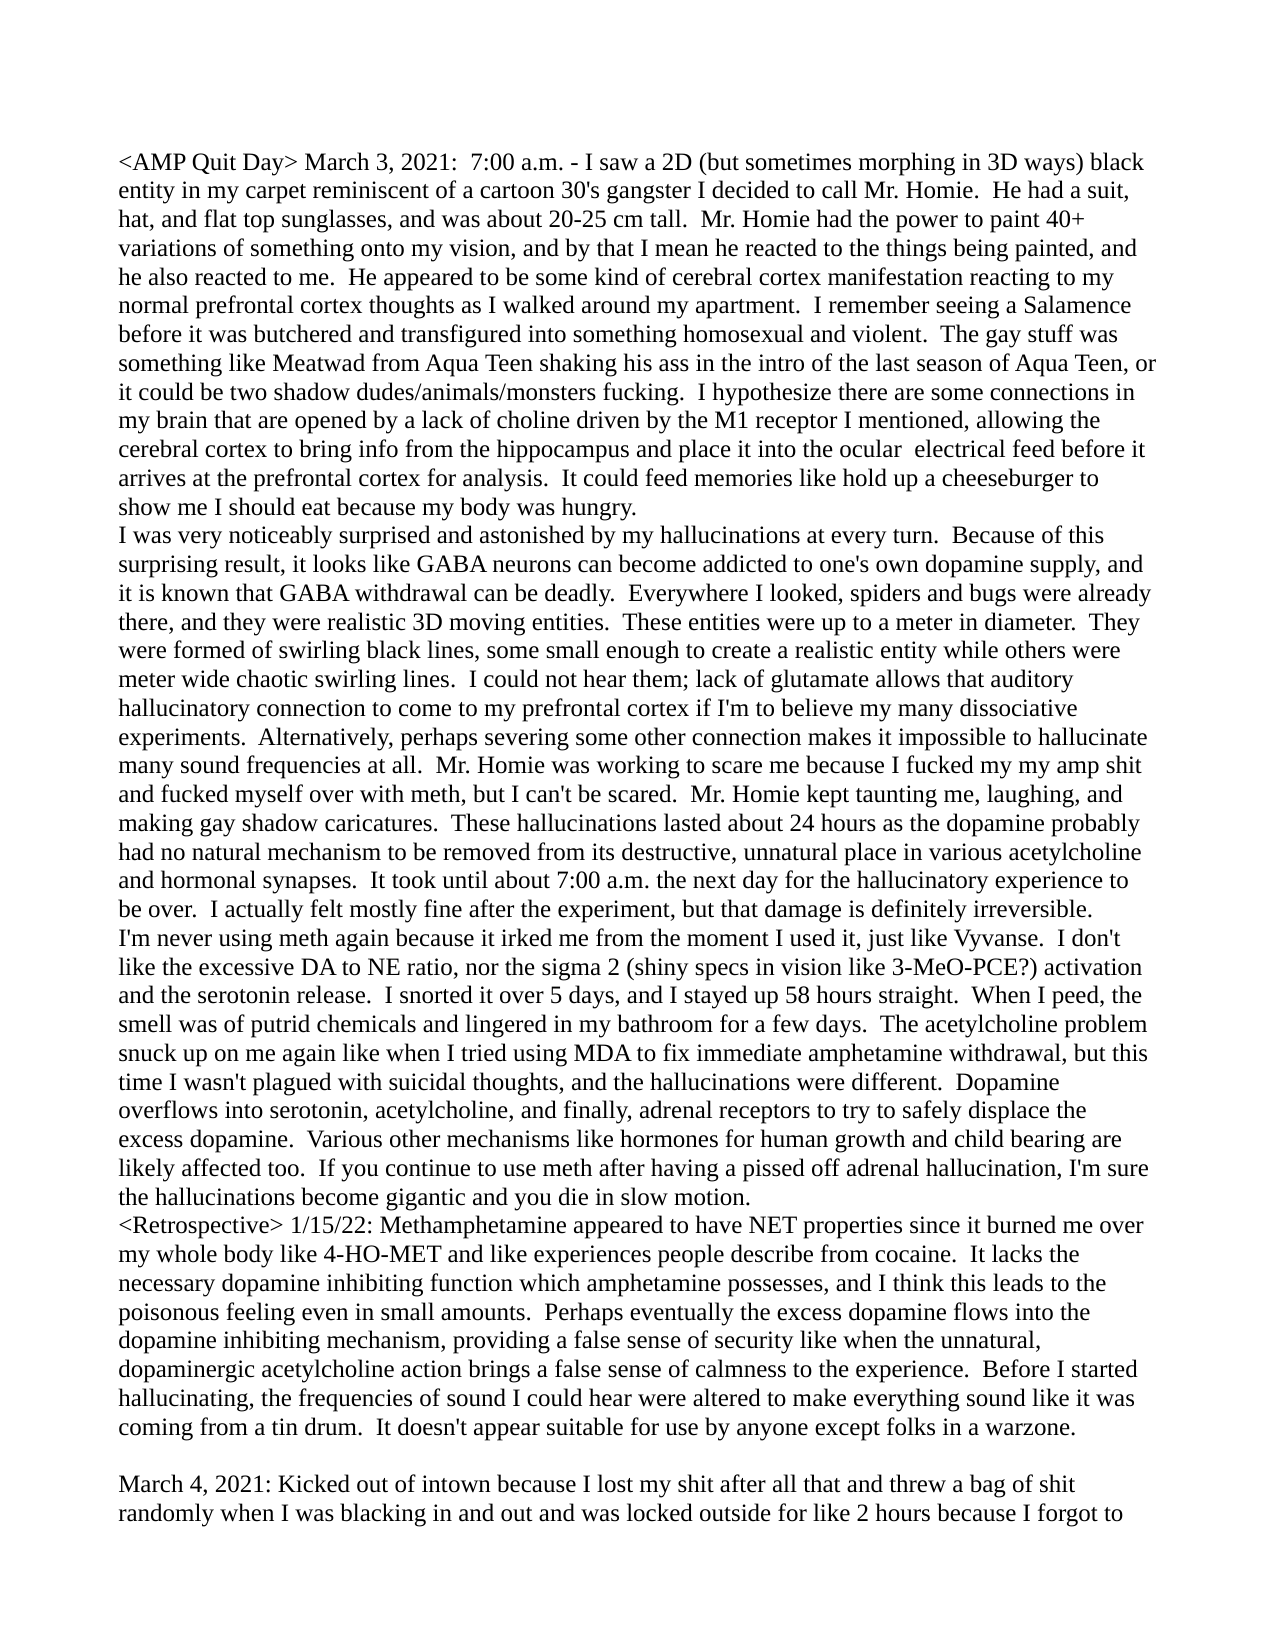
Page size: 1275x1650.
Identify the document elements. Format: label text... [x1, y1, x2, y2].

text I was very noticeably surprised and astonished by my hallucinations at every turn. Because of this surprising result, it looks like GABA neurons can become addicted to one's own dopamine supply, and it is known that GABA withdrawal can be deadly. Everywhere I looked, spiders and bugs were already there, and they were realistic 3D moving entities. These entities were up to a meter in diameter. They were formed of swirling black lines, some small enough to create a realistic entity while others were meter wide chaotic swirling lines. I could not hear them; lack of glutamate allows that auditory hallucinatory connection to come to my prefrontal cortex if I'm to believe my many dissociative experiments. Alternatively, perhaps severing some other connection makes it impossible to hallucinate many sound frequencies at all. Mr. Homie was working to scare me because I fucked my my amp shit and fucked myself over with meth, but I can't be scared. Mr. Homie kept taunting me, laughing, and making gay shadow caricatures. These hallucinations lasted about 24 hours as the dopamine probably had no natural mechanism to be removed from its destructive, unnatural place in various acetylcholine and hormonal synapses. It took until about 7:00 a.m. the next day for the hallucinatory experience to be over. I actually felt mostly fine after the experiment, but that damage is definitely irreversible. [118, 521, 1157, 923]
text <AMP Quit Day> March 3, 2021: 7:00 a.m. - I saw a 2D (but sometimes morphing in 3D ways) black entity in my carpet reminiscent of a cartoon 30's gangster I decided to call Mr. Homie. He had a suit, hat, and flat top sunglasses, and was about 20-25 cm tall. Mr. Homie had the power to paint 40+ variations of something onto my vision, and by that I mean he reacted to the things being painted, and he also reacted to me. He appeared to be some kind of cerebral cortex manifestation reacting to my normal prefrontal cortex thoughts as I walked around my apartment. I remember seeing a Salamence before it was butchered and transfigured into something homosexual and violent. The gay stuff was something like Meatwad from Aqua Teen shaking his ass in the intro of the last season of Aqua Teen, or it could be two shadow dudes/animals/monsters fucking. I hypothesize there are some connections in my brain that are opened by a lack of choline driven by the M1 receptor I mentioned, allowing the cerebral cortex to bring info from the hippocampus and place it into the ocular electrical feed before it arrives at the prefrontal cortex for analysis. It could feed memories like hold up a cheeseburger to show me I should eat because my body was hungry. [118, 147, 1157, 521]
text I'm never using meth again because it irked me from the moment I used it, just like Vyvanse. I don't like the excessive DA to NE ratio, nor the sigma 2 (shiny specs in vision like 3-MeO-PCE?) activation and the serotonin release. I snorted it over 5 days, and I stayed up 58 hours straight. When I peed, the smell was of putrid chemicals and lingered in my bathroom for a few days. The acetylcholine problem snuck up on me again like when I tried using MDA to fix immediate amphetamine withdrawal, but this time I wasn't plagued with suicidal thoughts, and the hallucinations were different. Dopamine overflows into serotonin, acetylcholine, and finally, adrenal receptors to try to safely displace the excess dopamine. Various other mechanisms like hormones for human growth and child bearing are likely affected too. If you continue to use meth after having a pissed off adrenal hallucination, I'm sure the hallucinations become gigantic and you die in slow motion. [118, 923, 1157, 1211]
text <Retrospective> 1/15/22: Methamphetamine appeared to have NET properties since it burned me over my whole body like 4-HO-MET and like experiences people describe from cocaine. It lacks the necessary dopamine inhibiting function which amphetamine possesses, and I think this leads to the poisonous feeling even in small amounts. Perhaps eventually the excess dopamine flows into the dopamine inhibiting mechanism, providing a false sense of security like when the unnatural, dopaminergic acetylcholine action brings a false sense of calmness to the experience. Before I started hallucinating, the frequencies of sound I could hear were altered to make everything sound like it was coming from a tin drum. It doesn't appear suitable for use by anyone except folks in a warzone. [118, 1211, 1157, 1441]
text March 4, 2021: Kicked out of intown because I lost my shit after all that and threw a bag of shit randomly when I was blacking in and out and was locked outside for like 2 hours because I forgot to [118, 1469, 1157, 1527]
